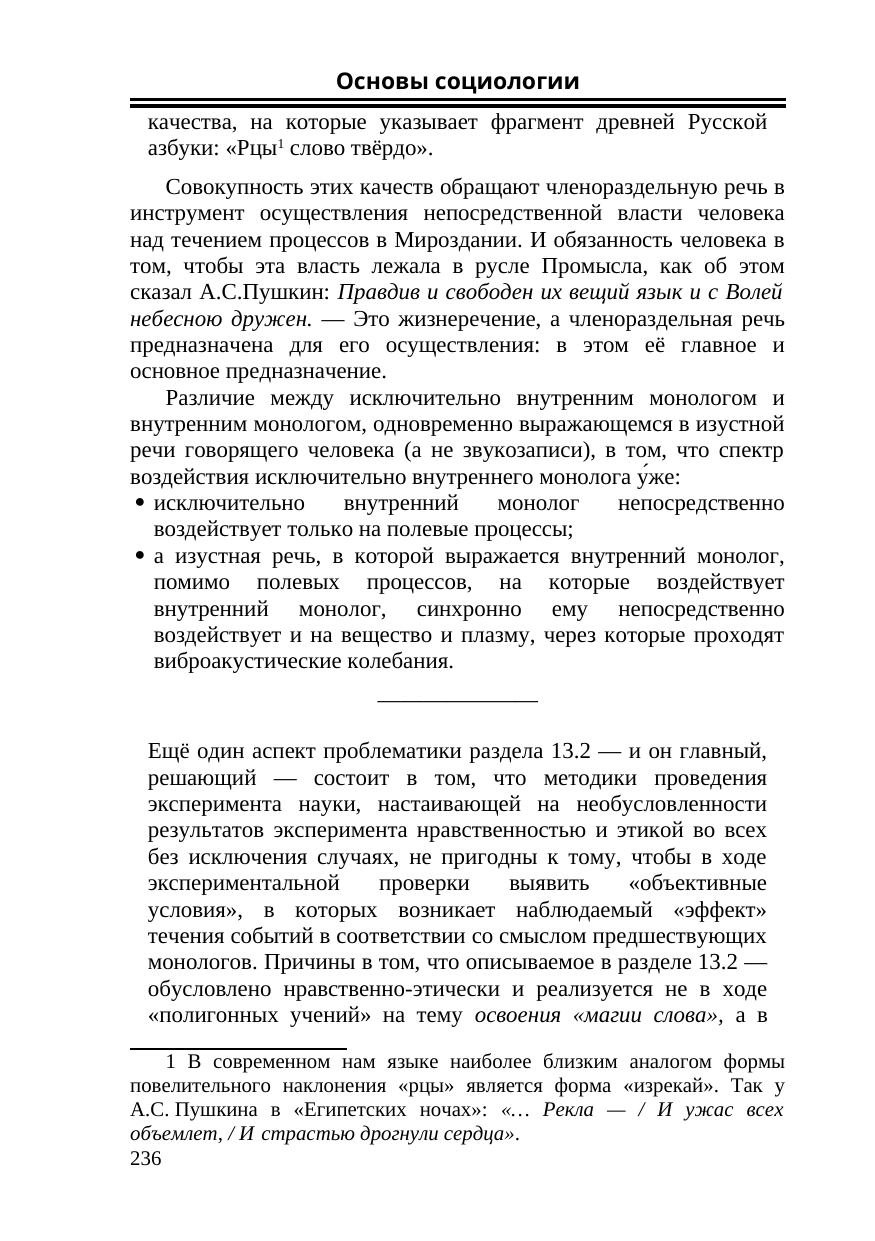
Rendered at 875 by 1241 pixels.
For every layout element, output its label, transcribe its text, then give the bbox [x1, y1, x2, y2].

text качества, на которые указывает фрагмент древней Русской азбуки: «Рцы слово твёрдо». [148, 108, 768, 160]
text ——————— [130, 686, 786, 712]
text Различие между исключительно внутренним монологом и внутренним монологом, одновременно выражающемся в изустной речи говорящего человека (а не звукозаписи), в том, что спектр воздействия исключительно внутреннего монолога у́же: [130, 384, 786, 489]
list исключительно внутренний монолог непосредственно воздействует только на полевые процессы; [136, 489, 786, 542]
text Ещё один аспект проблематики раздела 13.2 — и он главный, решающий — состоит в том, что методики проведения эксперимента науки, настаивающей на необусловленности результатов эксперимента нравственностью и этикой во всех без исключения случаях, не пригодны к тому, чтобы в ходе экспериментальной проверки выявить «объективные условия», в которых возникает наблюдаемый «эффект» течения событий в соответствии со смыслом предшествующих монологов. Причины в том, что описываемое в разделе 13.2 — обусловлено нравственно-этически и реализуется не в ходе «полигонных учений» на тему освоения «магии слова», а в [148, 737, 768, 1027]
list а изустная речь, в которой выражается внутренний монолог, помимо полевых процессов, на которые воздействует внутренний монолог, синхронно ему непосредственно воздействует и на вещество и плазму, через которые проходят виброакустические колебания. [136, 542, 786, 674]
text В современном нам языке наиболее близким аналогом формы повелительного наклонения «рцы» является форма «изрекай». Так у А.С. Пу­ш­кина в «Египетских ночах»: «… Рекла — / И ужас всех объемлет, / И страстью дрогнули сердца». [130, 1049, 786, 1145]
text Совокупность этих качеств обращают членораздельную речь в инструмент осуществления непосредственной власти человека над течением процессов в Мироздании. И обязанность человека в том, чтобы эта власть лежала в русле Промысла, как об этом сказал А.С.Пушкин: Правдив и свободен их вещий язык и с Волей небесною дружен. — Это жизнеречение, а членораздельная речь предназначена для его осуществления: в этом её главное и основное предназначение. [130, 173, 786, 384]
